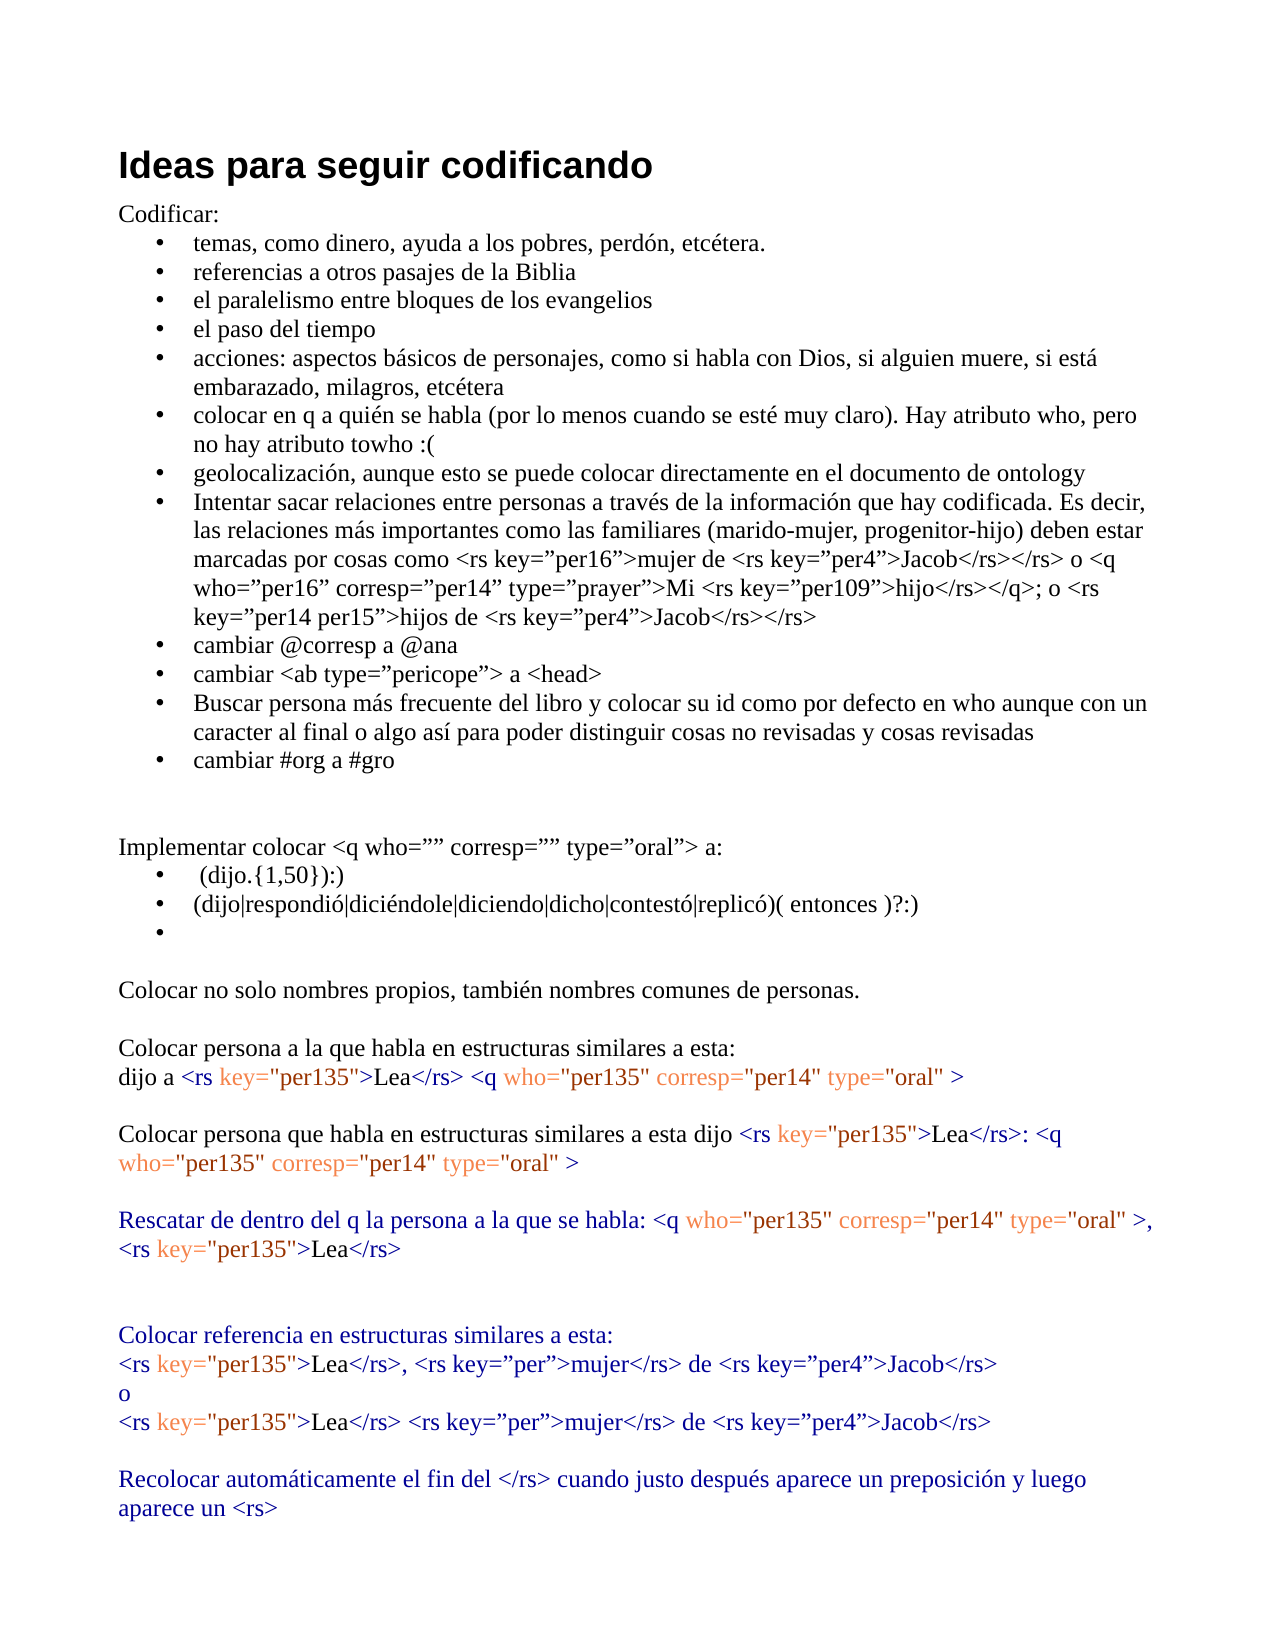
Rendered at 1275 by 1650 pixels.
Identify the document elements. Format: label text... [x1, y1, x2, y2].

list Intentar sacar relaciones entre personas a través de la información que hay codificada. Es decir, las relaciones más importantes como las familiares (marido-mujer, progenitor-hijo) deben estar marcadas por cosas como <rs key=”per16”>mujer de <rs key=”per4”>Jacob</rs></rs> o <q who=”per16” corresp=”per14” type=”prayer”>Mi <rs key=”per109”>hijo</rs></q>; o <rs key=”per14 per15”>hijos de <rs key=”per4”>Jacob</rs></rs> [156, 487, 1157, 631]
list el paralelismo entre bloques de los evangelios [156, 286, 1157, 314]
list cambiar <ab type=”pericope”> a <head> [156, 659, 1157, 688]
text Codificar: [118, 199, 1157, 228]
list colocar en q a quién se habla (por lo menos cuando se esté muy claro). Hay atributo who, pero no hay atributo towho :( [156, 401, 1157, 458]
list acciones: aspectos básicos de personajes, como si habla con Dios, si alguien muere, si está embarazado, milagros, etcétera [156, 343, 1157, 401]
text <rs key="per135">Lea</rs> <rs key=”per”>mujer</rs> de <rs key=”per4”>Jacob</rs> [118, 1407, 1157, 1436]
list referencias a otros pasajes de la Biblia [156, 257, 1157, 286]
text <rs key="per135">Lea</rs>, <rs key=”per”>mujer</rs> de <rs key=”per4”>Jacob</rs> [118, 1349, 1157, 1378]
text o [118, 1378, 1157, 1407]
subtitle Ideas para seguir codificando [118, 143, 1157, 187]
list (dijo.{1,50}):) [156, 861, 1157, 889]
text Recolocar automáticamente el fin del </rs> cuando justo después aparece un preposición y luego aparece un <rs> [118, 1464, 1157, 1522]
text Implementar colocar <q who=”” corresp=”” type=”oral”> a: [118, 832, 1157, 861]
list geolocalización, aunque esto se puede colocar directamente en el documento de ontology [156, 458, 1157, 487]
list (dijo|respondió|diciéndole|diciendo|dicho|contestó|replicó)( entonces )?:) [156, 889, 1157, 918]
list temas, como dinero, ayuda a los pobres, perdón, etcétera. [156, 228, 1157, 257]
text Colocar no solo nombres propios, también nombres comunes de personas. [118, 976, 1157, 1004]
text Rescatar de dentro del q la persona a la que se habla: <q who="per135" corresp="per14" type="oral" >, <rs key="per135">Lea</rs> [118, 1206, 1157, 1263]
text Colocar persona que habla en estructuras similares a esta dijo <rs key="per135">Lea</rs>: <q who="per135" corresp="per14" type="oral" > [118, 1119, 1157, 1177]
list el paso del tiempo [156, 314, 1157, 343]
list cambiar @corresp a @ana [156, 631, 1157, 659]
text Colocar referencia en estructuras similares a esta: [118, 1321, 1157, 1349]
text Colocar persona a la que habla en estructuras similares a esta: [118, 1033, 1157, 1062]
text dijo a <rs key="per135">Lea</rs> <q who="per135" corresp="per14" type="oral" > [118, 1062, 1157, 1091]
list Buscar persona más frecuente del libro y colocar su id como por defecto en who aunque con un caracter al final o algo así para poder distinguir cosas no revisadas y cosas revisadas [156, 688, 1157, 746]
list cambiar #org a #gro [156, 746, 1157, 774]
